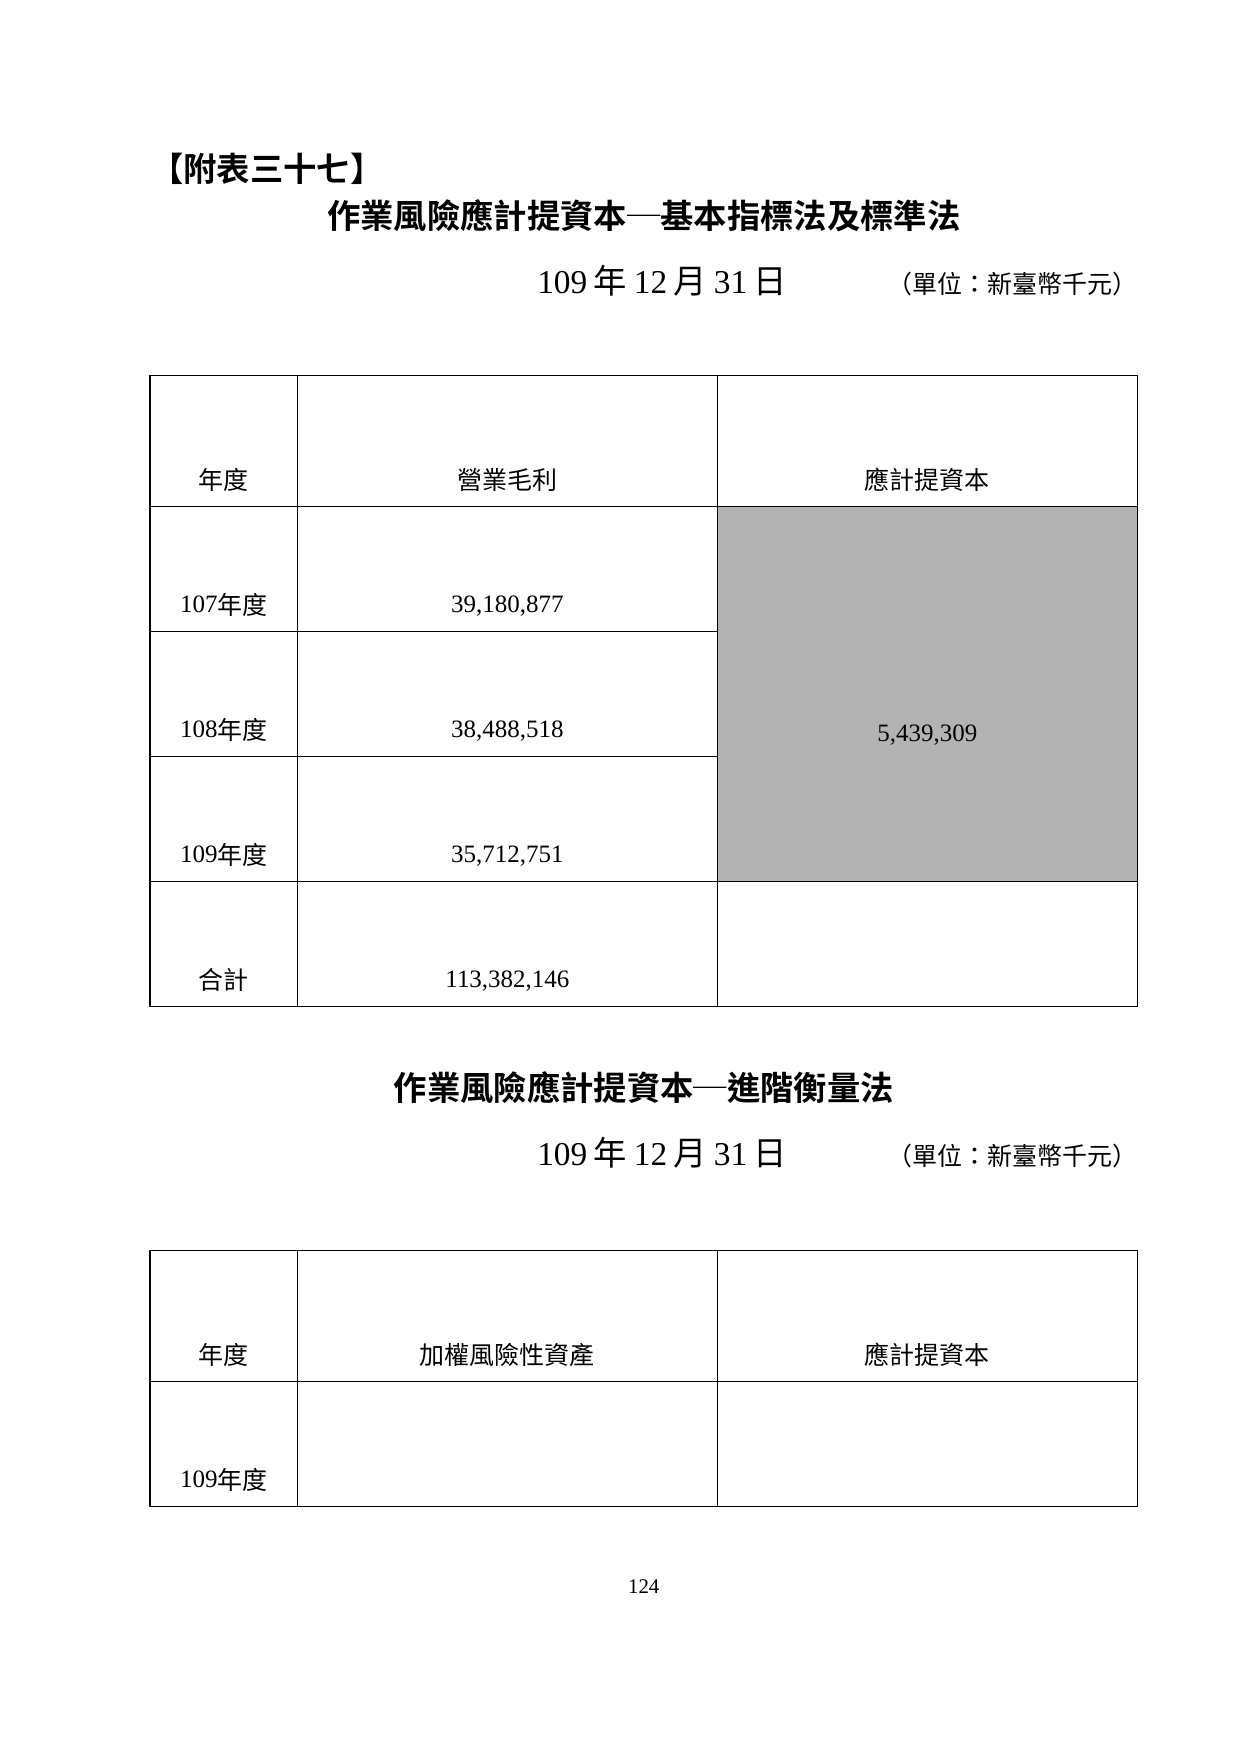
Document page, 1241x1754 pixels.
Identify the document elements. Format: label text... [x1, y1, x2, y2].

table_cell 合計 [151, 882, 297, 1006]
table_cell [718, 882, 1137, 1006]
table_cell 38,488,518 [298, 632, 717, 756]
text 【附表三十七】 [150, 125, 1137, 187]
table_header 年度 [151, 1251, 297, 1381]
table_header 營業毛利 [298, 376, 717, 506]
table_header 應計提資本 [718, 1251, 1137, 1381]
table_header 應計提資本 [718, 376, 1137, 506]
table_cell 39,180,877 [298, 507, 717, 631]
table_cell 5,439,309 [718, 507, 1137, 881]
table_header 加權風險性資產 [298, 1251, 717, 1381]
table_cell 35,712,751 [298, 757, 717, 881]
table_cell [298, 1382, 717, 1506]
table_cell 109年度 [151, 1382, 297, 1506]
table_cell 107年度 [151, 507, 297, 631]
text 109年12月31日 （單位：新臺幣千元） [150, 252, 1137, 304]
text 作業風險應計提資本─基本指標法及標準法 [150, 187, 1137, 239]
table_cell 108年度 [151, 632, 297, 756]
text 109年12月31日 （單位：新臺幣千元） [150, 1124, 1137, 1176]
table_cell [718, 1382, 1137, 1506]
table_cell 109年度 [151, 757, 297, 881]
text 作業風險應計提資本─進階衡量法 [150, 1059, 1137, 1111]
table_cell 113,382,146 [298, 882, 717, 1006]
table_header 年度 [151, 376, 297, 506]
